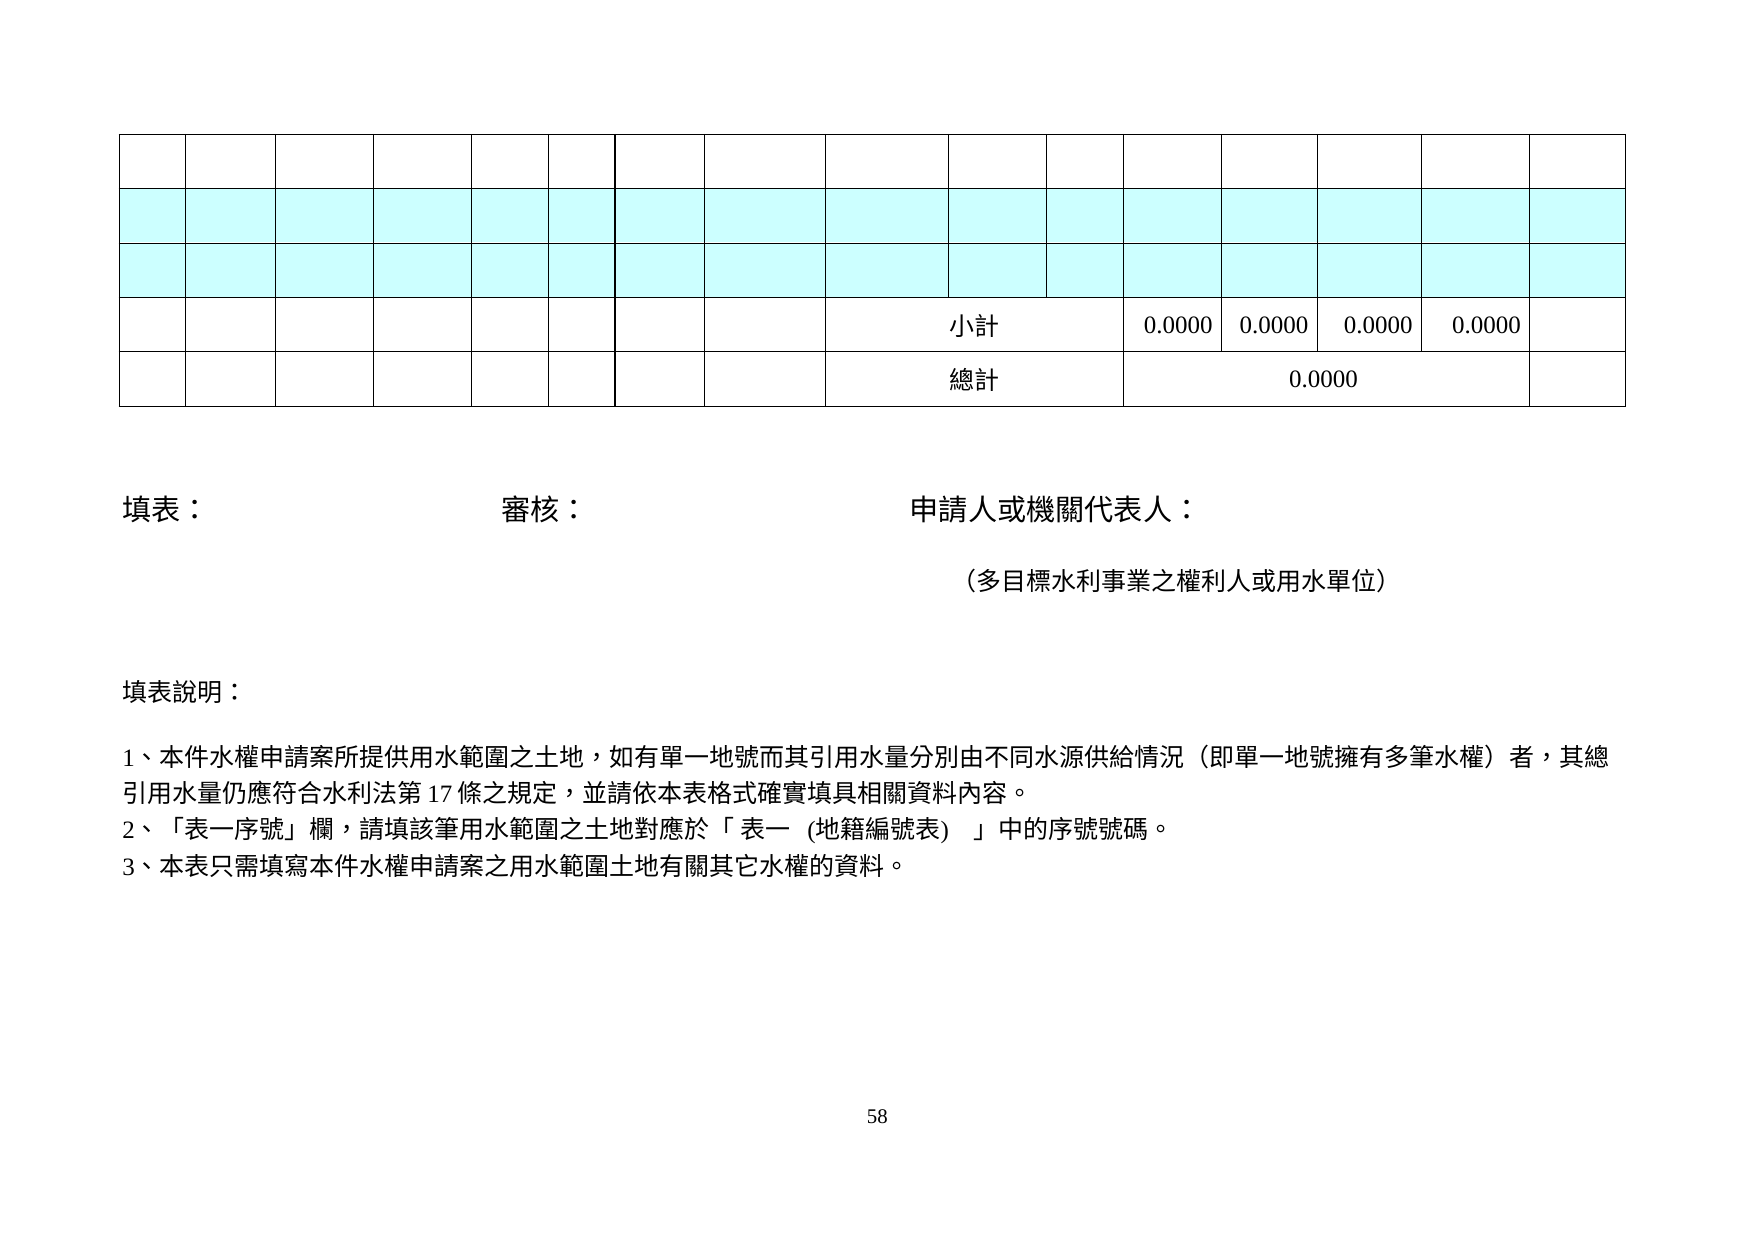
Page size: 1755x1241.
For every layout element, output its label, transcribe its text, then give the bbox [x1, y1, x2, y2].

table_cell [705, 407, 825, 460]
table_cell 填表： 審核： 申請人或機關代表人： [119, 460, 1625, 556]
table_cell [549, 244, 614, 297]
table_cell [1221, 604, 1317, 663]
table_cell [1124, 135, 1221, 188]
table_cell 填表說明： [119, 664, 373, 718]
table_cell [1421, 407, 1529, 460]
table_cell [826, 135, 948, 188]
table_cell [615, 556, 704, 604]
table_cell [705, 135, 825, 188]
table_cell [119, 604, 186, 663]
table_cell [826, 189, 948, 242]
table_cell [548, 664, 615, 718]
table_cell [472, 352, 548, 406]
table_cell [1123, 664, 1221, 718]
table_cell [472, 135, 548, 188]
table_cell [120, 135, 185, 188]
table_cell [705, 664, 825, 718]
table_cell [549, 298, 614, 351]
table_cell [119, 407, 186, 460]
table_cell [616, 189, 704, 242]
table_cell [1123, 604, 1221, 663]
table_cell [826, 244, 948, 297]
table_cell [1422, 189, 1529, 242]
table_cell [186, 352, 275, 406]
table_cell [616, 352, 704, 406]
table_cell 0.0000 [1124, 352, 1529, 406]
table_cell [949, 189, 1046, 242]
table_cell [1046, 604, 1123, 663]
table_cell [373, 556, 471, 604]
table_cell 小計 [826, 298, 1123, 351]
table_cell [1222, 244, 1317, 297]
table_cell [1123, 407, 1221, 460]
table_cell [616, 135, 704, 188]
table_cell [471, 556, 548, 604]
table_cell （多目標水利事業之權利人或用水單位） [948, 556, 1625, 604]
table_cell [374, 135, 471, 188]
table_cell [373, 604, 471, 663]
table_cell [374, 244, 471, 297]
table_cell [120, 244, 185, 297]
table_cell [472, 298, 548, 351]
table_cell [276, 189, 373, 242]
table_cell [1046, 664, 1123, 718]
table_cell [825, 407, 948, 460]
table_cell [374, 189, 471, 242]
table_cell [949, 135, 1046, 188]
table_cell 0.0000 [1222, 298, 1317, 351]
table_cell [1317, 604, 1421, 663]
table_cell [186, 407, 275, 460]
table_cell [186, 244, 275, 297]
table_cell [1047, 189, 1123, 242]
table_cell [548, 407, 615, 460]
table_cell [471, 604, 548, 663]
table_cell 總計 [826, 352, 1123, 406]
table_cell [705, 244, 825, 297]
table_cell [1317, 407, 1421, 460]
table_cell [373, 664, 471, 718]
table_cell [948, 664, 1046, 718]
table_cell [1222, 135, 1317, 188]
table_cell [1318, 244, 1421, 297]
table_cell 0.0000 [1318, 298, 1421, 351]
table_cell [1047, 244, 1123, 297]
table_cell [825, 664, 948, 718]
table_cell [949, 244, 1046, 297]
table_cell [705, 298, 825, 351]
table_cell [615, 604, 704, 663]
table_cell 0.0000 [1422, 298, 1529, 351]
table_cell [705, 352, 825, 406]
table_cell [549, 135, 614, 188]
table_cell [1421, 604, 1529, 663]
table_cell [186, 189, 275, 242]
table_cell [472, 244, 548, 297]
table_cell [471, 407, 548, 460]
table_cell [1530, 298, 1625, 351]
table_cell [1530, 407, 1625, 460]
table_cell [374, 352, 471, 406]
table_cell [1221, 664, 1317, 718]
table_cell [705, 604, 825, 663]
table_cell [616, 244, 704, 297]
table_cell 0.0000 [1124, 298, 1221, 351]
table_cell [276, 298, 373, 351]
table_cell [275, 556, 373, 604]
table_cell [186, 298, 275, 351]
table_cell [1318, 135, 1421, 188]
table_cell [1421, 664, 1529, 718]
table_cell [705, 556, 825, 604]
table_cell [120, 189, 185, 242]
table_cell [825, 604, 948, 663]
table_cell [1222, 189, 1317, 242]
table_cell [548, 556, 615, 604]
table_cell [373, 407, 471, 460]
table_cell [276, 244, 373, 297]
table_cell [186, 135, 275, 188]
table_cell [472, 189, 548, 242]
table_cell [1221, 407, 1317, 460]
table_cell [120, 298, 185, 351]
table_cell [1318, 189, 1421, 242]
table_cell [1046, 407, 1123, 460]
table_cell [1422, 244, 1529, 297]
table_cell [1422, 135, 1529, 188]
table_cell [548, 604, 615, 663]
table_cell [1530, 244, 1625, 297]
table_cell [825, 556, 948, 604]
table_cell [549, 189, 614, 242]
table_cell [1124, 244, 1221, 297]
table_cell [615, 664, 704, 718]
table_cell [120, 352, 185, 406]
table_cell [186, 604, 275, 663]
table_cell 1、本件水權申請案所提供用水範圍之土地，如有單一地號而其引用水量分別由不同水源供給情況（即單一地號擁有多筆水權）者，其總引用水量仍應符合水利法第17條之規定，並請依本表格式確實填具相關資料內容。 2、「表一序號」欄，請填該筆用水範圍之土地對應於「 表一 (地籍編號表) 」中的序號號碼。 3、本表只需填寫本件水權申請案之用水範圍土地有關其它水權的資料。 [119, 718, 1625, 902]
table_cell [705, 189, 825, 242]
table_cell [1530, 352, 1625, 406]
table_cell [615, 407, 704, 460]
table_cell [275, 407, 373, 460]
table_cell [374, 298, 471, 351]
table_cell [948, 604, 1046, 663]
table_cell [1124, 189, 1221, 242]
table_cell [119, 556, 186, 604]
table_cell [1530, 135, 1625, 188]
table_cell [1317, 664, 1421, 718]
table_cell [186, 556, 275, 604]
table_cell [1047, 135, 1123, 188]
table_cell [1530, 189, 1625, 242]
table_cell [948, 407, 1046, 460]
table_cell [276, 352, 373, 406]
table_cell [275, 604, 373, 663]
table_cell [276, 135, 373, 188]
table_cell [616, 298, 704, 351]
table_cell [1530, 604, 1625, 663]
table_cell [549, 352, 614, 406]
table_cell [471, 664, 548, 718]
table_cell [1530, 664, 1625, 718]
